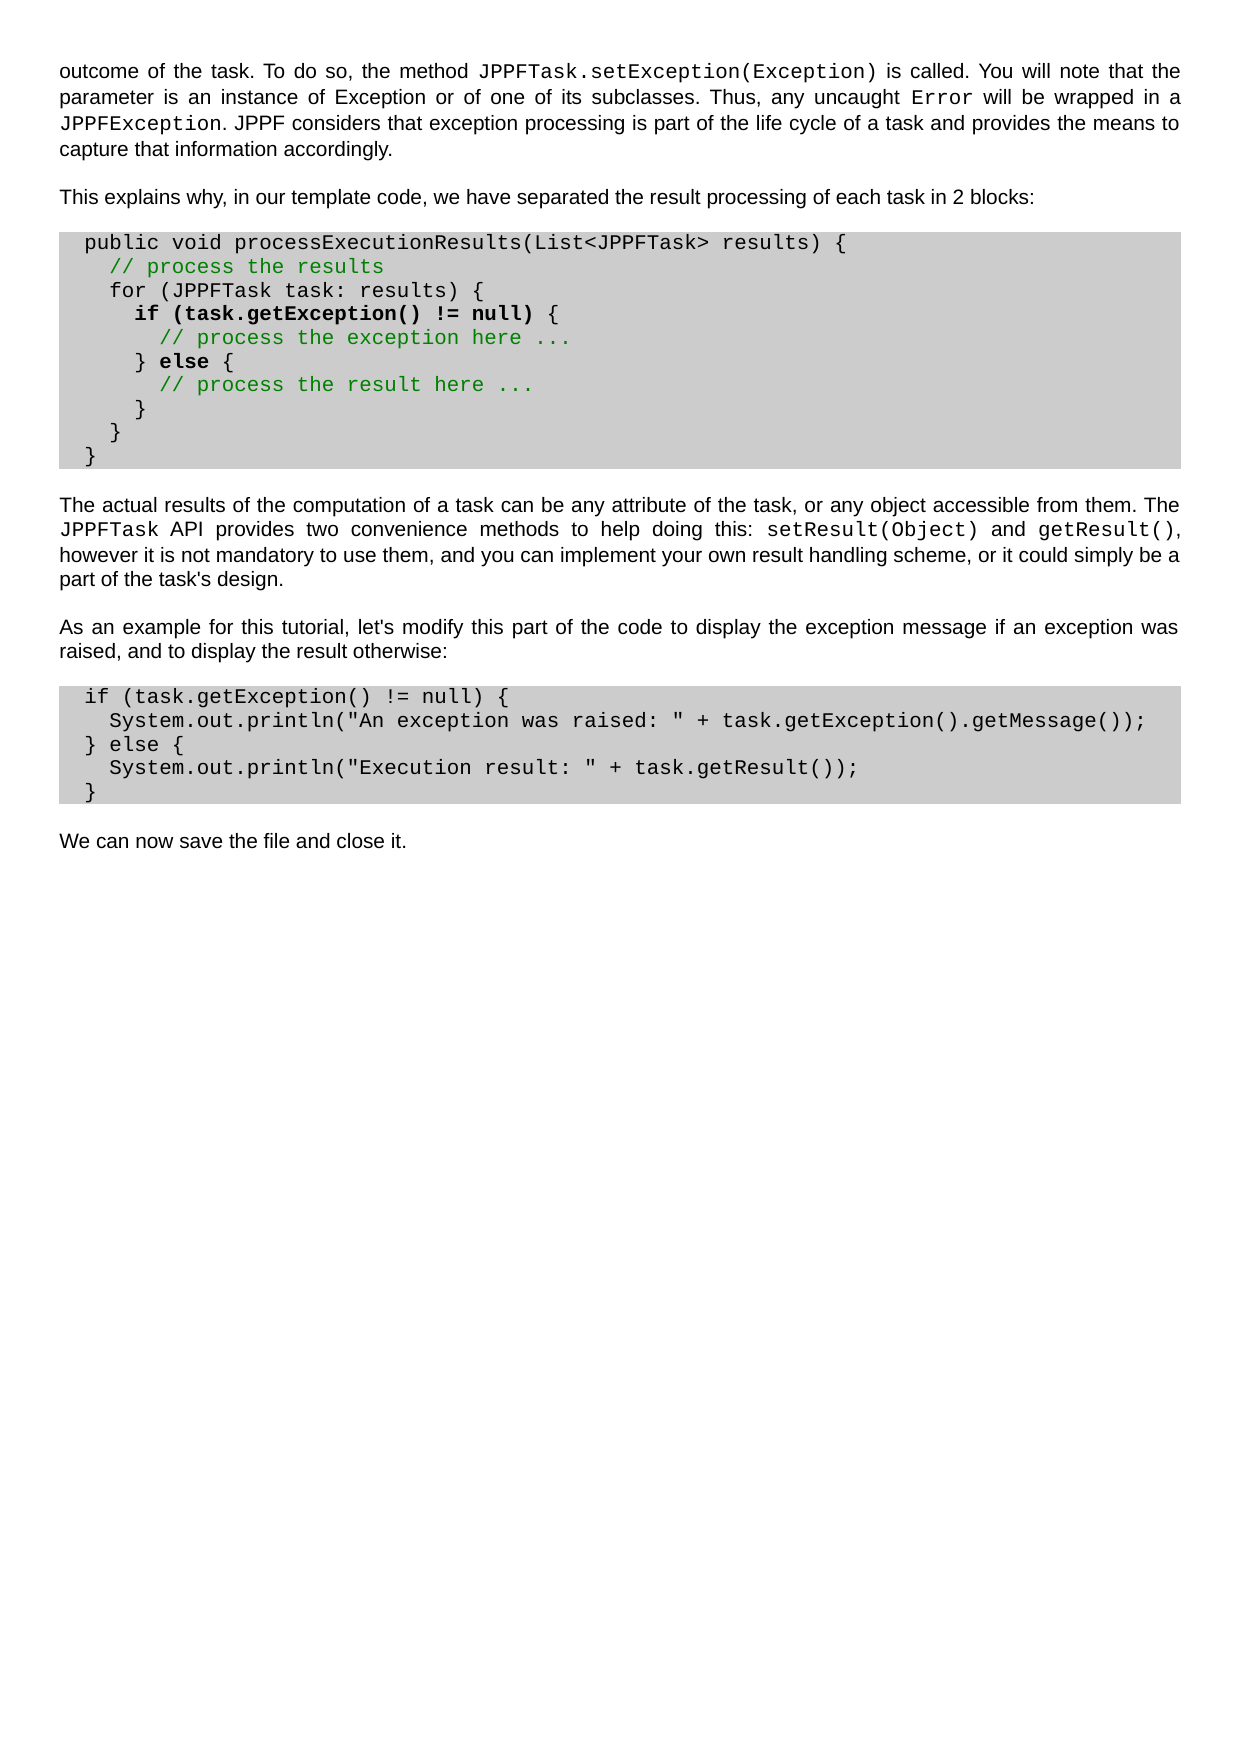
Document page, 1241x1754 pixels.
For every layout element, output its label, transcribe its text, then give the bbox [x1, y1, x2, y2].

text // process the results [59, 256, 1181, 280]
text } else { [59, 734, 1181, 757]
text As an example for this tutorial, let's modify this part of the code to display the exception message if an exception was raised, and to display the result otherwise: [59, 614, 1181, 662]
text outcome of the task. To do so, the method JPPFTask.setException(Exception) is called. You will note that the parameter is an instance of Exception or of one of its subclasses. Thus, any uncaught Error will be wrapped in a JPPFException. JPPF considers that exception processing is part of the life cycle of a task and provides the means to capture that information accordingly. [59, 59, 1181, 161]
text } [59, 398, 1181, 422]
text System.out.println("Execution result: " + task.getResult()); [59, 757, 1181, 781]
text This explains why, in our template code, we have separated the result processing of each task in 2 blocks: [59, 184, 1181, 208]
text // process the result here ... [59, 374, 1181, 398]
text for (JPPFTask task: results) { [59, 280, 1181, 303]
text } else { [59, 351, 1181, 374]
text System.out.println("An exception was raised: " + task.getException().getMessage()); [59, 710, 1181, 734]
text public void processExecutionResults(List<JPPFTask> results) { [59, 232, 1181, 256]
text We can now save the file and close it. [59, 828, 1181, 852]
text if (task.getException() != null) { [59, 303, 1181, 327]
text } [59, 445, 1181, 469]
text if (task.getException() != null) { [59, 686, 1181, 710]
text // process the exception here ... [59, 327, 1181, 351]
text The actual results of the computation of a task can be any attribute of the task, or any object accessible from them. The JPPFTask API provides two convenience methods to help doing this: setResult(Object) and getResult(), however it is not mandatory to use them, and you can implement your own result handling scheme, or it could simply be a part of the task's design. [59, 493, 1181, 591]
text } [59, 781, 1181, 804]
text } [59, 422, 1181, 445]
